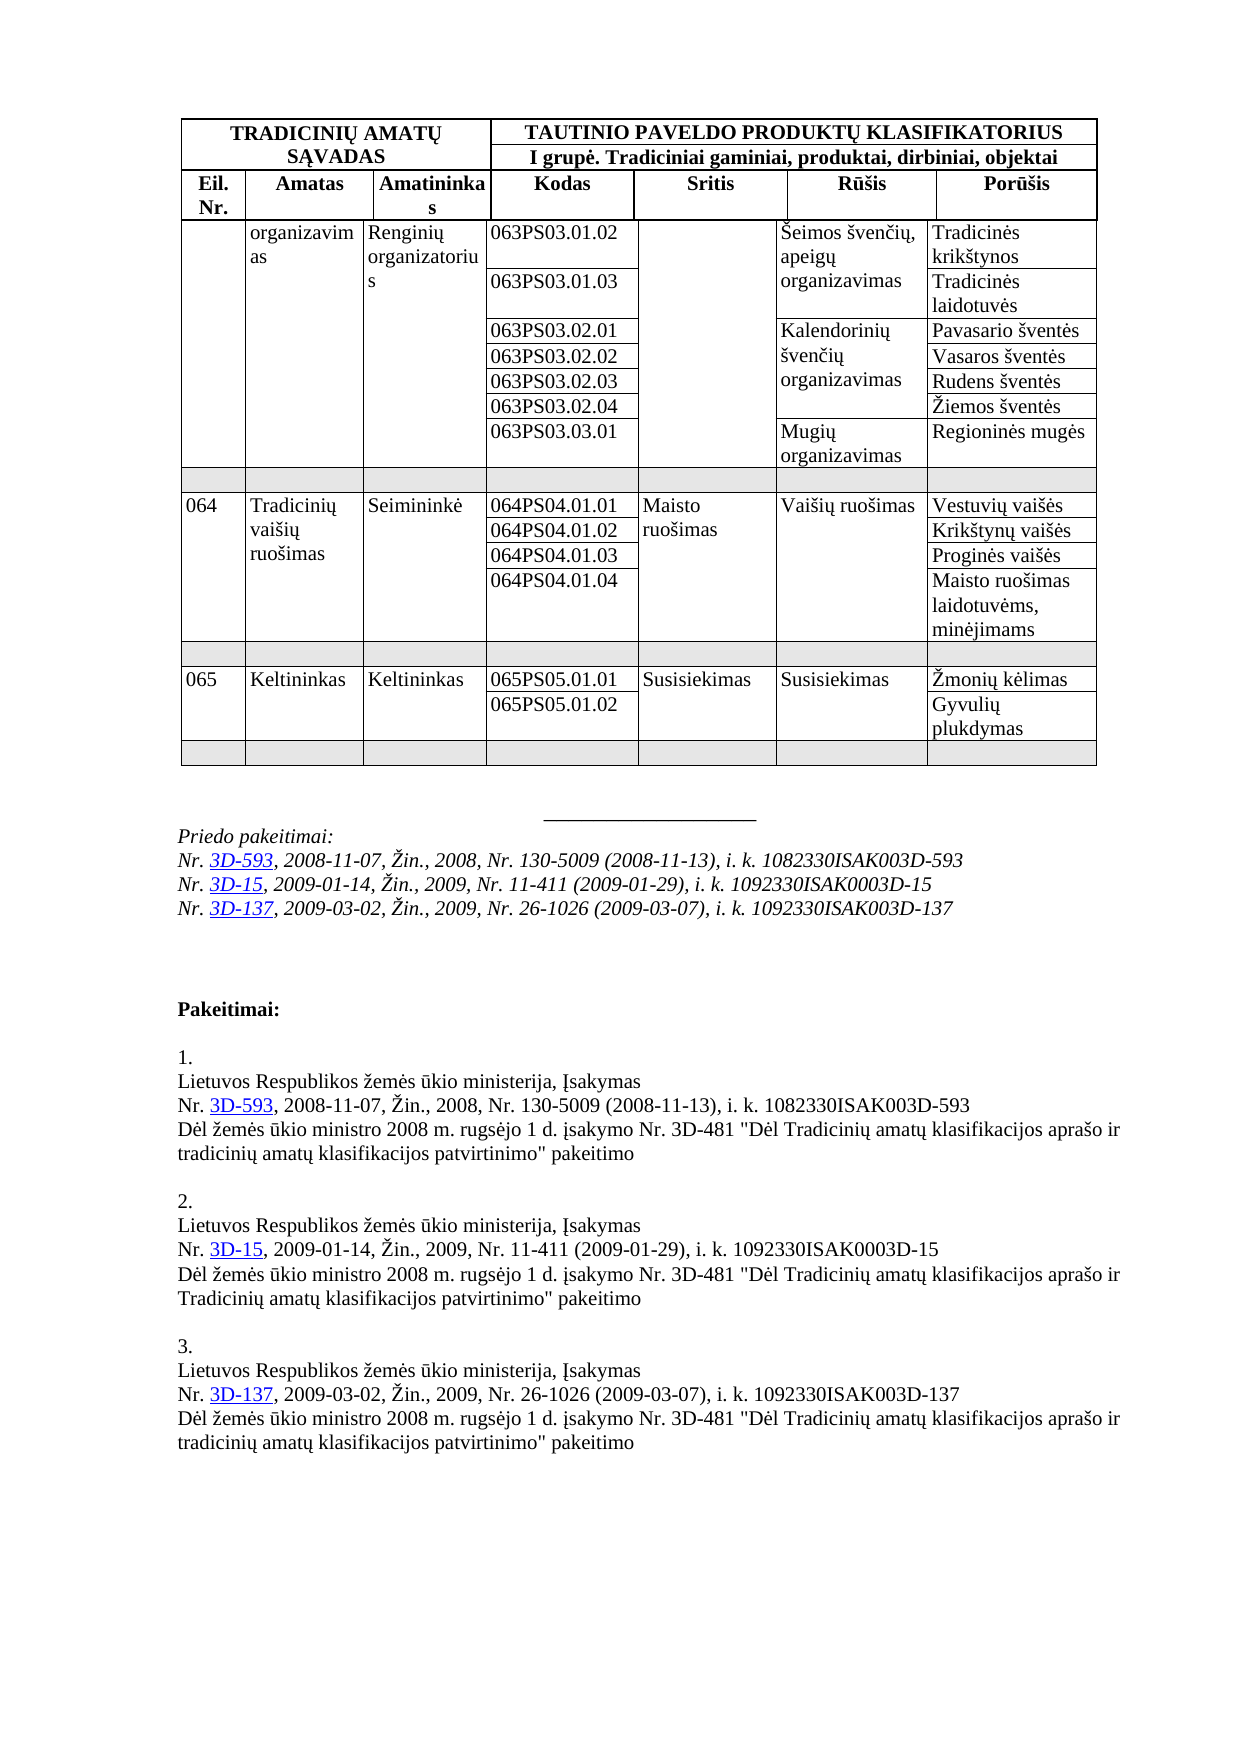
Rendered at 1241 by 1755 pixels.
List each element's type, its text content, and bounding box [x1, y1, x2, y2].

table_header TAUTINIO PAVELDO PRODUKTŲ KLASIFIKATORIUS [492, 120, 1096, 144]
text Pakeitimai: [177, 997, 1122, 1021]
table_cell Amatininkas [374, 171, 490, 219]
text Nr. 3D-137, 2009-03-02, Žin., 2009, Nr. 26-1026 (2009-03-07), i. k. 1092330ISAK003D-137 [177, 1382, 1122, 1406]
table_cell [487, 741, 638, 765]
table_cell Eil. Nr. [182, 171, 245, 219]
table_cell Tradicinės laidotuvės [928, 269, 1096, 317]
table_cell Vestuvių vaišės [928, 493, 1096, 517]
text Nr. 3D-137, 2009-03-02, Žin., 2009, Nr. 26-1026 (2009-03-07), i. k. 1092330ISAK003D-137 [177, 896, 1122, 920]
table_cell Seimininkė [364, 493, 486, 641]
table_cell Kalendorinių švenčių organizavimas [777, 319, 927, 418]
table_cell Maisto ruošimas laidotuvėms, minėjimams [928, 569, 1096, 641]
table_cell [639, 741, 776, 765]
table_cell Tradicinių vaišių ruošimas [246, 493, 363, 641]
table_cell [246, 642, 363, 666]
table_cell Vasaros šventės [928, 344, 1096, 368]
table_cell [182, 221, 245, 467]
table_cell [777, 642, 927, 666]
table_cell [364, 468, 486, 492]
text _________________ [177, 795, 1122, 824]
table_cell 064PS04.01.02 [487, 518, 638, 542]
table_cell Žmonių kėlimas [928, 667, 1096, 691]
text Dėl žemės ūkio ministro 2008 m. rugsėjo 1 d. įsakymo Nr. 3D-481 "Dėl Tradicinių amatų klasifikacijos aprašo ir tradicinių amatų klasifikacijos patvirtinimo" pakeitimo [177, 1406, 1122, 1454]
text Lietuvos Respublikos žemės ūkio ministerija, Įsakymas [177, 1213, 1122, 1237]
text Nr. 3D-15, 2009-01-14, Žin., 2009, Nr. 11-411 (2009-01-29), i. k. 1092330ISAK0003D-15 [177, 1237, 1122, 1261]
table_cell [364, 741, 486, 765]
table_cell 065 [182, 667, 245, 740]
table_cell 065PS05.01.01 [487, 667, 638, 691]
text Nr. 3D-593, 2008-11-07, Žin., 2008, Nr. 130-5009 (2008-11-13), i. k. 1082330ISAK003D-593 [177, 1093, 1122, 1117]
table_cell Vaišių ruošimas [777, 493, 927, 641]
table_cell [928, 642, 1096, 666]
table_cell 064PS04.01.01 [487, 493, 638, 517]
table_cell 065PS05.01.02 [487, 692, 638, 740]
table_cell Keltininkas [364, 667, 486, 740]
table_cell Tradicinės krikštynos [928, 221, 1096, 268]
table_cell [928, 741, 1096, 765]
table_cell organizavimas [246, 221, 363, 467]
table_cell 063PS03.01.03 [487, 269, 638, 317]
table_cell Maisto ruošimas [639, 493, 776, 641]
table_cell Keltininkas [246, 667, 363, 740]
table_cell 064PS04.01.03 [487, 543, 638, 567]
table_cell [639, 221, 776, 467]
table_cell 063PS03.02.01 [487, 319, 638, 342]
table_cell Žiemos šventės [928, 394, 1096, 418]
table_cell Amatas [246, 171, 373, 219]
table_cell Renginių organizatorius [364, 221, 486, 467]
table_cell Sritis [635, 171, 787, 219]
table_cell [777, 468, 927, 492]
table_cell Porūšis [937, 171, 1096, 219]
table_cell 063PS03.03.01 [487, 419, 638, 467]
table_cell Susisiekimas [777, 667, 927, 740]
table_cell 063PS03.02.04 [487, 394, 638, 418]
table_cell [487, 642, 638, 666]
table_cell Regioninės mugės [928, 419, 1096, 467]
table_cell [777, 741, 927, 765]
table_header TRADICINIŲ AMATŲ SĄVADAS [182, 120, 490, 169]
text Lietuvos Respublikos žemės ūkio ministerija, Įsakymas [177, 1069, 1122, 1093]
text 1. [177, 1045, 1122, 1069]
table_cell 063PS03.02.02 [487, 344, 638, 368]
text 2. [177, 1189, 1122, 1213]
text Nr. 3D-15, 2009-01-14, Žin., 2009, Nr. 11-411 (2009-01-29), i. k. 1092330ISAK0003D-15 [177, 872, 1122, 896]
table_cell Proginės vaišės [928, 543, 1096, 567]
text 3. [177, 1334, 1122, 1358]
table_cell [182, 642, 245, 666]
table_cell I grupė. Tradiciniai gaminiai, produktai, dirbiniai, objektai [492, 145, 1096, 169]
table_cell Rudens šventės [928, 369, 1096, 393]
table_cell Susisiekimas [639, 667, 776, 740]
table_cell [182, 741, 245, 765]
table_cell [639, 642, 776, 666]
table_cell Šeimos švenčių, apeigų organizavimas [777, 221, 927, 317]
table_cell Kodas [492, 171, 633, 219]
table_cell 064 [182, 493, 245, 641]
text Priedo pakeitimai: [177, 824, 1122, 848]
table_cell [246, 741, 363, 765]
table_cell 063PS03.01.02 [487, 221, 638, 268]
text Dėl žemės ūkio ministro 2008 m. rugsėjo 1 d. įsakymo Nr. 3D-481 "Dėl Tradicinių amatų klasifikacijos aprašo ir tradicinių amatų klasifikacijos patvirtinimo" pakeitimo [177, 1117, 1122, 1165]
table_cell [364, 642, 486, 666]
table_cell Krikštynų vaišės [928, 518, 1096, 542]
table_cell Mugių organizavimas [777, 419, 927, 467]
table_cell [246, 468, 363, 492]
table_cell Rūšis [788, 171, 936, 219]
table_cell [639, 468, 776, 492]
text Dėl žemės ūkio ministro 2008 m. rugsėjo 1 d. įsakymo Nr. 3D-481 "Dėl Tradicinių amatų klasifikacijos aprašo ir Tradicinių amatų klasifikacijos patvirtinimo" pakeitimo [177, 1261, 1122, 1309]
table_cell 064PS04.01.04 [487, 569, 638, 641]
text Nr. 3D-593, 2008-11-07, Žin., 2008, Nr. 130-5009 (2008-11-13), i. k. 1082330ISAK003D-593 [177, 848, 1122, 872]
table_cell [487, 468, 638, 492]
table_cell [928, 468, 1096, 492]
table_cell Pavasario šventės [928, 319, 1096, 342]
text Lietuvos Respublikos žemės ūkio ministerija, Įsakymas [177, 1358, 1122, 1382]
table_cell Gyvulių plukdymas [928, 692, 1096, 740]
table_cell [182, 468, 245, 492]
table_cell 063PS03.02.03 [487, 369, 638, 393]
